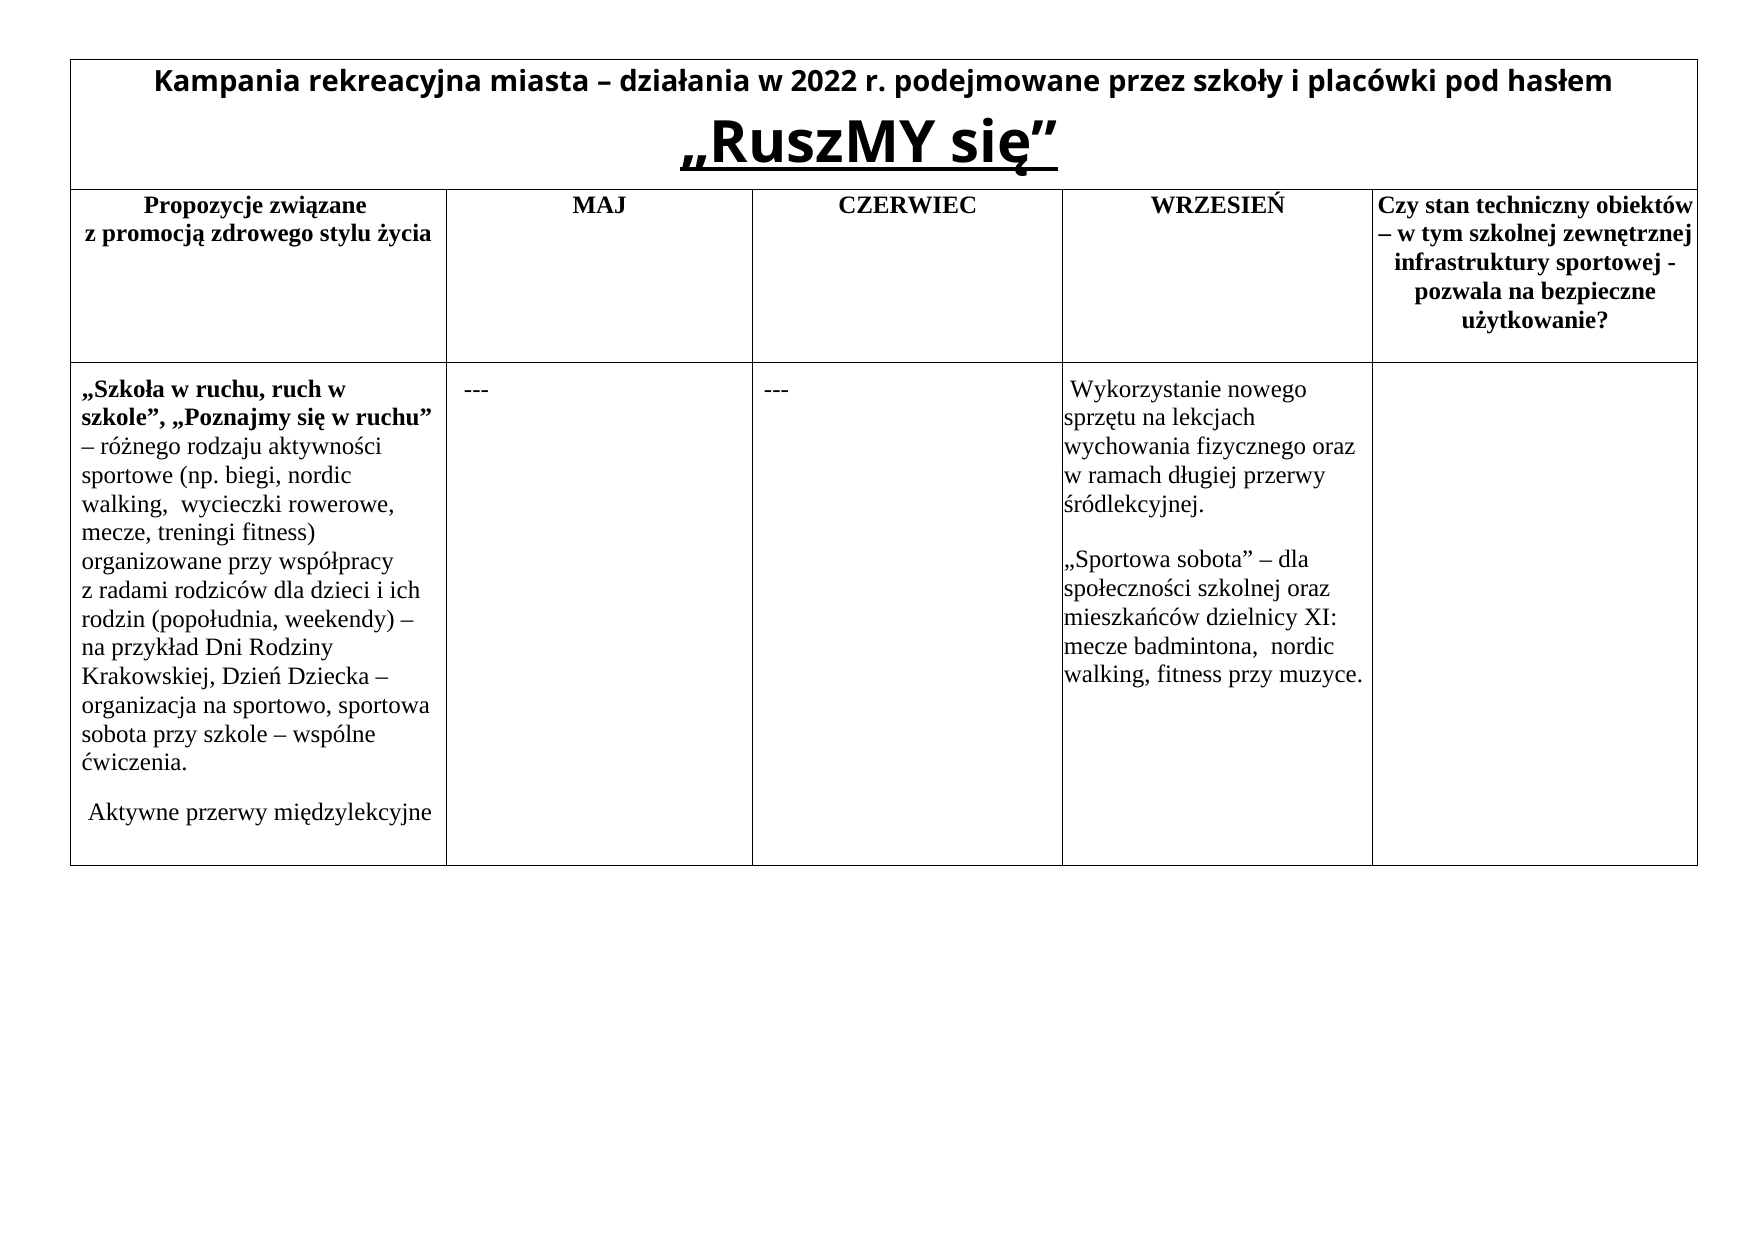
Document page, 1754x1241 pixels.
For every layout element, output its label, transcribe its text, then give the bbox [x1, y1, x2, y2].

table_cell CZERWIEC [753, 190, 1062, 362]
table_cell --- [447, 363, 752, 865]
table_cell „Szkoła w ruchu, ruch w szkole”, „Poznajmy się w ruchu” – różnego rodzaju aktywności sportowe (np. biegi, nordic walking, wycieczki rowerowe, mecze, treningi fitness) organizowane przy współpracy z radami rodziców dla dzieci i ich rodzin (popołudnia, weekendy) – na przykład Dni Rodziny Krakowskiej, Dzień Dziecka – organizacja na sportowo, sportowa sobota przy szkole – wspólne ćwiczenia. Aktywne przerwy międzylekcyjne [71, 363, 446, 865]
table_cell Wykorzystanie nowego sprzętu na lekcjach wychowania fizycznego oraz w ramach długiej przerwy śródlekcyjnej. „Sportowa sobota” – dla społeczności szkolnej oraz mieszkańców dzielnicy XI: mecze badmintona, nordic walking, fitness przy muzyce. [1063, 363, 1372, 865]
table_cell MAJ [447, 190, 752, 362]
table_cell Propozycje związane z promocją zdrowego stylu życia [71, 190, 446, 362]
table_cell Czy stan techniczny obiektów – w tym szkolnej zewnętrznej infrastruktury sportowej - pozwala na bezpieczne użytkowanie? [1373, 190, 1697, 362]
table_cell [1373, 363, 1697, 865]
table_cell WRZESIEŃ [1063, 190, 1372, 362]
table_header Kampania rekreacyjna miasta – działania w 2022 r. podejmowane przez szkoły i placówki pod hasłem „RuszMY się” [71, 60, 1697, 189]
table_cell --- [753, 363, 1062, 865]
